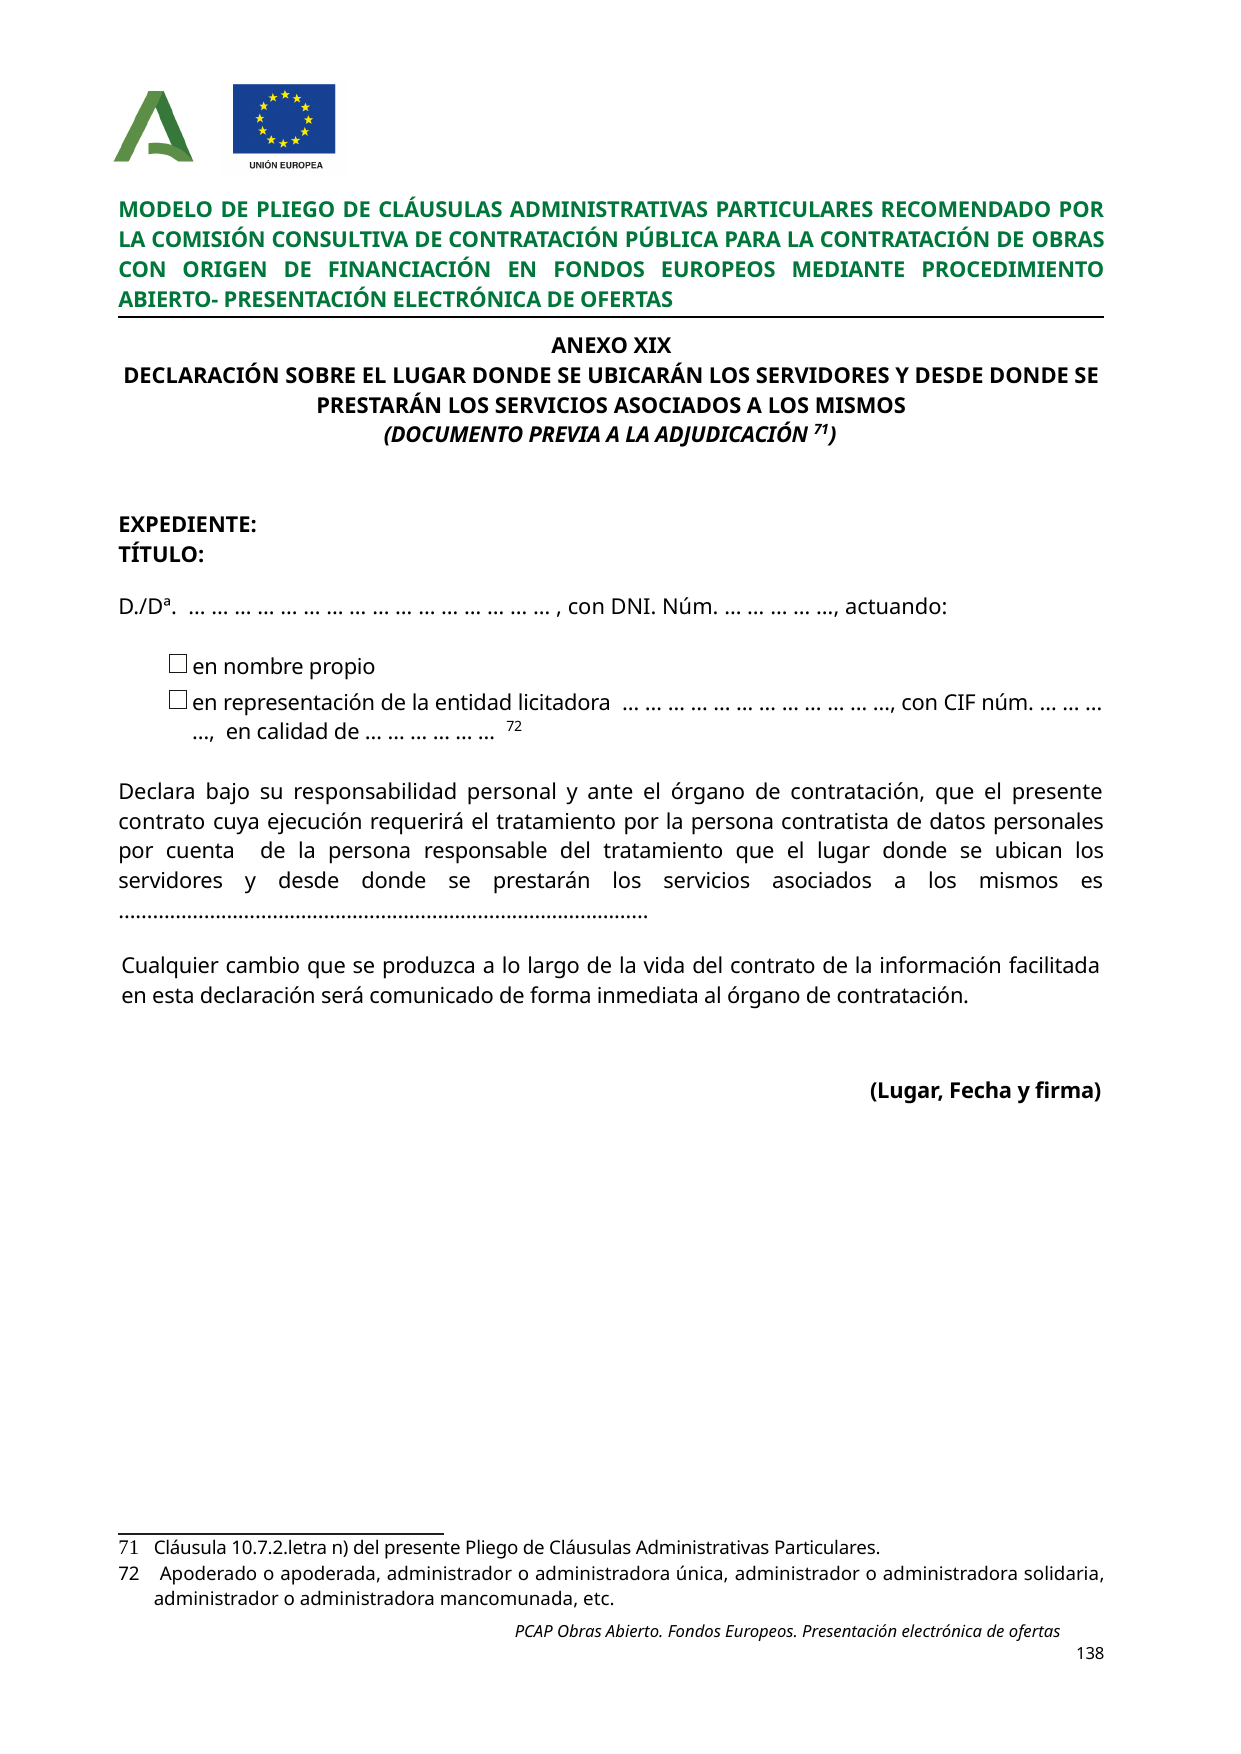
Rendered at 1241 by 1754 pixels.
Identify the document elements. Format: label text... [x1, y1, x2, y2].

text (DOCUMENTO PREVIA A LA ADJUDICACIÓN ) [118, 419, 1104, 449]
picture [109, 86, 198, 166]
text Cláusula 10.7.2.letra n) del presente Pliego de Cláusulas Administrativas Particulares. [118, 1534, 1104, 1560]
text en representación de la entidad licitadora … … … … … … … … … … … …, con CIF núm. … … … …, en calidad de … … … … … … [192, 687, 1104, 746]
text ANEXO XIX [118, 330, 1104, 360]
text Apoderado o apoderada, administrador o administradora única, administrador o administradora solidaria, administrador o administradora mancomunada, etc. [118, 1560, 1104, 1611]
text Cualquier cambio que se produzca a lo largo de la vida del contrato de la información facilitada en esta declaración será comunicado de forma inmediata al órgano de contratación. [118, 951, 1104, 1010]
text D./Dª. … … … … … … … … … … … … … … … … , con DNI. Núm. … … … … …, actuando: [118, 591, 1104, 621]
text (Lugar, Fecha y firma) [118, 1073, 1104, 1105]
text TÍTULO: [118, 539, 1104, 568]
text en nombre propio [192, 651, 1104, 681]
text EXPEDIENTE: [118, 509, 1104, 539]
picture [221, 78, 347, 176]
text MODELO DE PLIEGO DE CLÁUSULAS ADMINISTRATIVAS PARTICULARES RECOMENDADO POR LA COMISIÓN CONSULTIVA DE CONTRATACIÓN PÚBLICA PARA LA CONTRATACIÓN DE OBRAS CON ORIGEN DE FINANCIACIÓN EN FONDOS EUROPEOS MEDIANTE PROCEDIMIENTO ABIERTO- PRESENTACIÓN ELECTRÓNICA DE OFERTAS [118, 194, 1104, 316]
text Declara bajo su responsabilidad personal y ante el órgano de contratación, que el presente contrato cuya ejecución requerirá el tratamiento por la persona contratista de datos personales por cuenta de la persona responsable del tratamiento que el lugar donde se ubican los servidores y desde donde se prestarán los servicios asociados a los mismos es ………………………………………………………………………………… [118, 776, 1104, 925]
text DECLARACIÓN SOBRE EL LUGAR DONDE SE UBICARÁN LOS SERVIDORES Y DESDE DONDE SE PRESTARÁN LOS SERVICIOS ASOCIADOS A LOS MISMOS [118, 360, 1104, 419]
